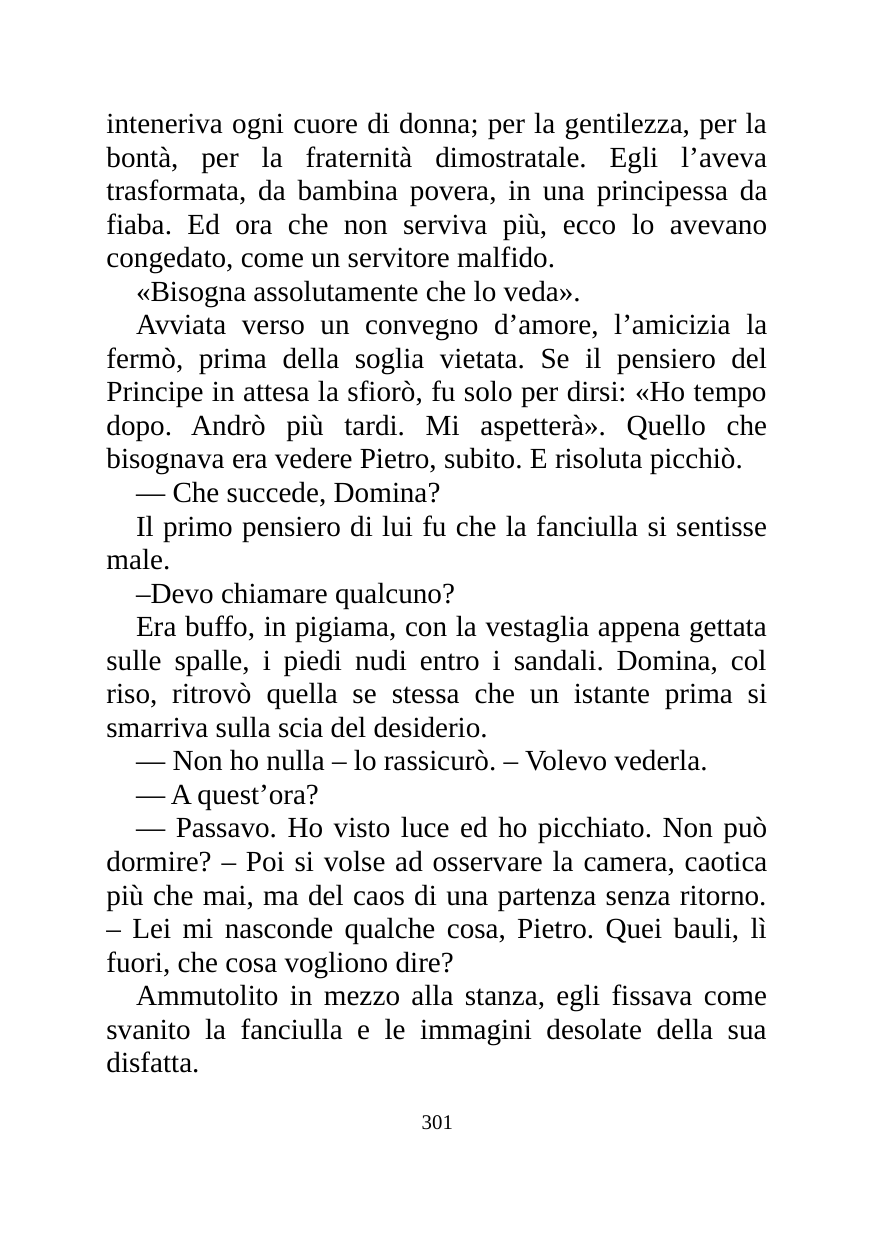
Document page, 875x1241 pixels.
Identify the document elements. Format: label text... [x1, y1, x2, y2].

text Il primo pensiero di lui fu che la fanciulla si sentisse male. [106, 509, 768, 576]
text «Bisogna assolutamente che lo veda». [106, 274, 768, 307]
text Avviata verso un convegno d’amore, l’amicizia la fermò, prima della soglia vietata. Se il pensiero del Principe in attesa la sfiorò, fu solo per dirsi: «Ho tempo dopo. Andrò più tardi. Mi aspetterà». Quello che bisognava era vedere Pietro, subito. E risoluta picchiò. [106, 307, 768, 475]
text — Non ho nulla – lo rassicurò. – Volevo vederla. [106, 743, 768, 777]
text — Che succede, Domina? [106, 475, 768, 509]
text Era buffo, in pigiama, con la vestaglia appena gettata sulle spalle, i piedi nudi entro i sandali. Domina, col riso, ritrovò quella se stessa che un istante prima si smarriva sulla scia del desiderio. [106, 609, 768, 743]
text inteneriva ogni cuore di donna; per la gentilezza, per la bontà, per la fraternità dimostratale. Egli l’aveva trasformata, da bambina povera, in una principessa da fiaba. Ed ora che non serviva più, ecco lo avevano congedato, come un servitore malfido. [106, 106, 768, 274]
text Ammutolito in mezzo alla stanza, egli fissava come svanito la fanciulla e le immagini desolate della sua disfatta. [106, 978, 768, 1079]
text –Devo chiamare qualcuno? [106, 576, 768, 609]
text — Passavo. Ho visto luce ed ho picchiato. Non può dormire? – Poi si volse ad osservare la camera, caotica più che mai, ma del caos di una partenza senza ritorno. – Lei mi nasconde qualche cosa, Pietro. Quei bauli, lì fuori, che cosa vogliono dire? [106, 811, 768, 978]
text — A quest’ora? [106, 777, 768, 811]
